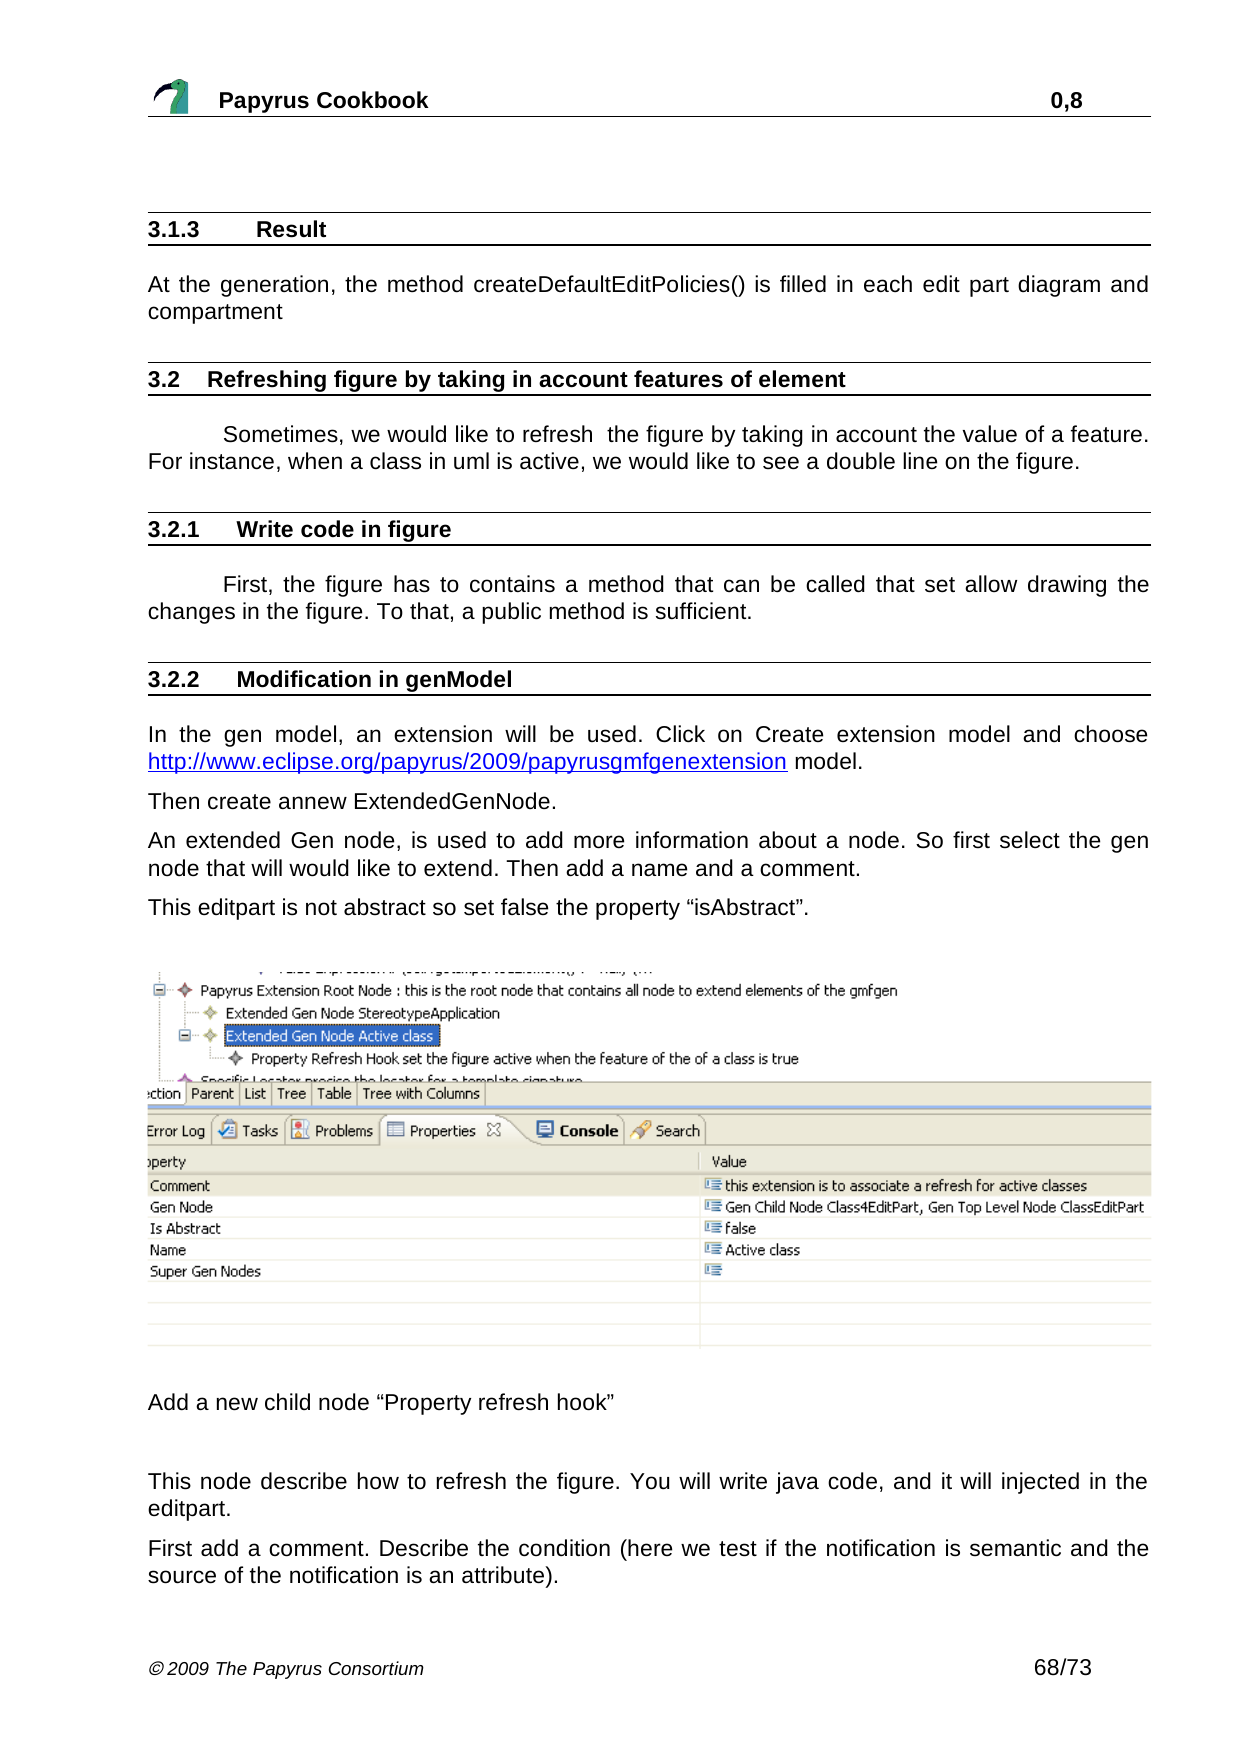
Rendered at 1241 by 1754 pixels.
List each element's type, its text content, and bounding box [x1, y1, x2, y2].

text At the generation, the method createDefaultEditPolicies() is filled in each edit part diagram and compartment [148, 271, 1151, 325]
text This editpart is not abstract so set false the property “isAbstract”. [148, 893, 1151, 921]
subtitle Refreshing figure by taking in account features of element [148, 363, 1151, 394]
text Sometimes, we would like to refresh the figure by taking in account the value of a feature. For instance, when a class in uml is active, we would like to see a double line on the figure. [148, 421, 1151, 475]
text First add a comment. Describe the condition (here we test if the notification is semantic and the source of the notification is an attribute). [148, 1534, 1151, 1588]
picture [153, 79, 189, 114]
text In the gen model, an extension will be used. Click on Create extension model and choose http://www.eclipse.org/papyrus/2009/papyrusgmfgenextension model. [148, 721, 1151, 775]
subtitle Modification in genModel [148, 663, 1151, 694]
subtitle Write code in figure [148, 513, 1151, 544]
picture [147, 972, 1152, 1349]
text This node describe how to refresh the figure. You will write java code, and it will injected in the editpart. [148, 1467, 1151, 1522]
text Add a new child node “Property refresh hook” [148, 1388, 1151, 1415]
text An extended Gen node, is used to add more information about a node. So first select the gen node that will would like to extend. Then add a name and a comment. [148, 827, 1151, 881]
text First, the figure has to contains a method that can be called that set allow drawing the changes in the figure. To that, a public method is sufficient. [148, 571, 1151, 625]
text Then create annew ExtendedGenNode. [148, 787, 1151, 814]
subtitle Result [148, 213, 1151, 244]
